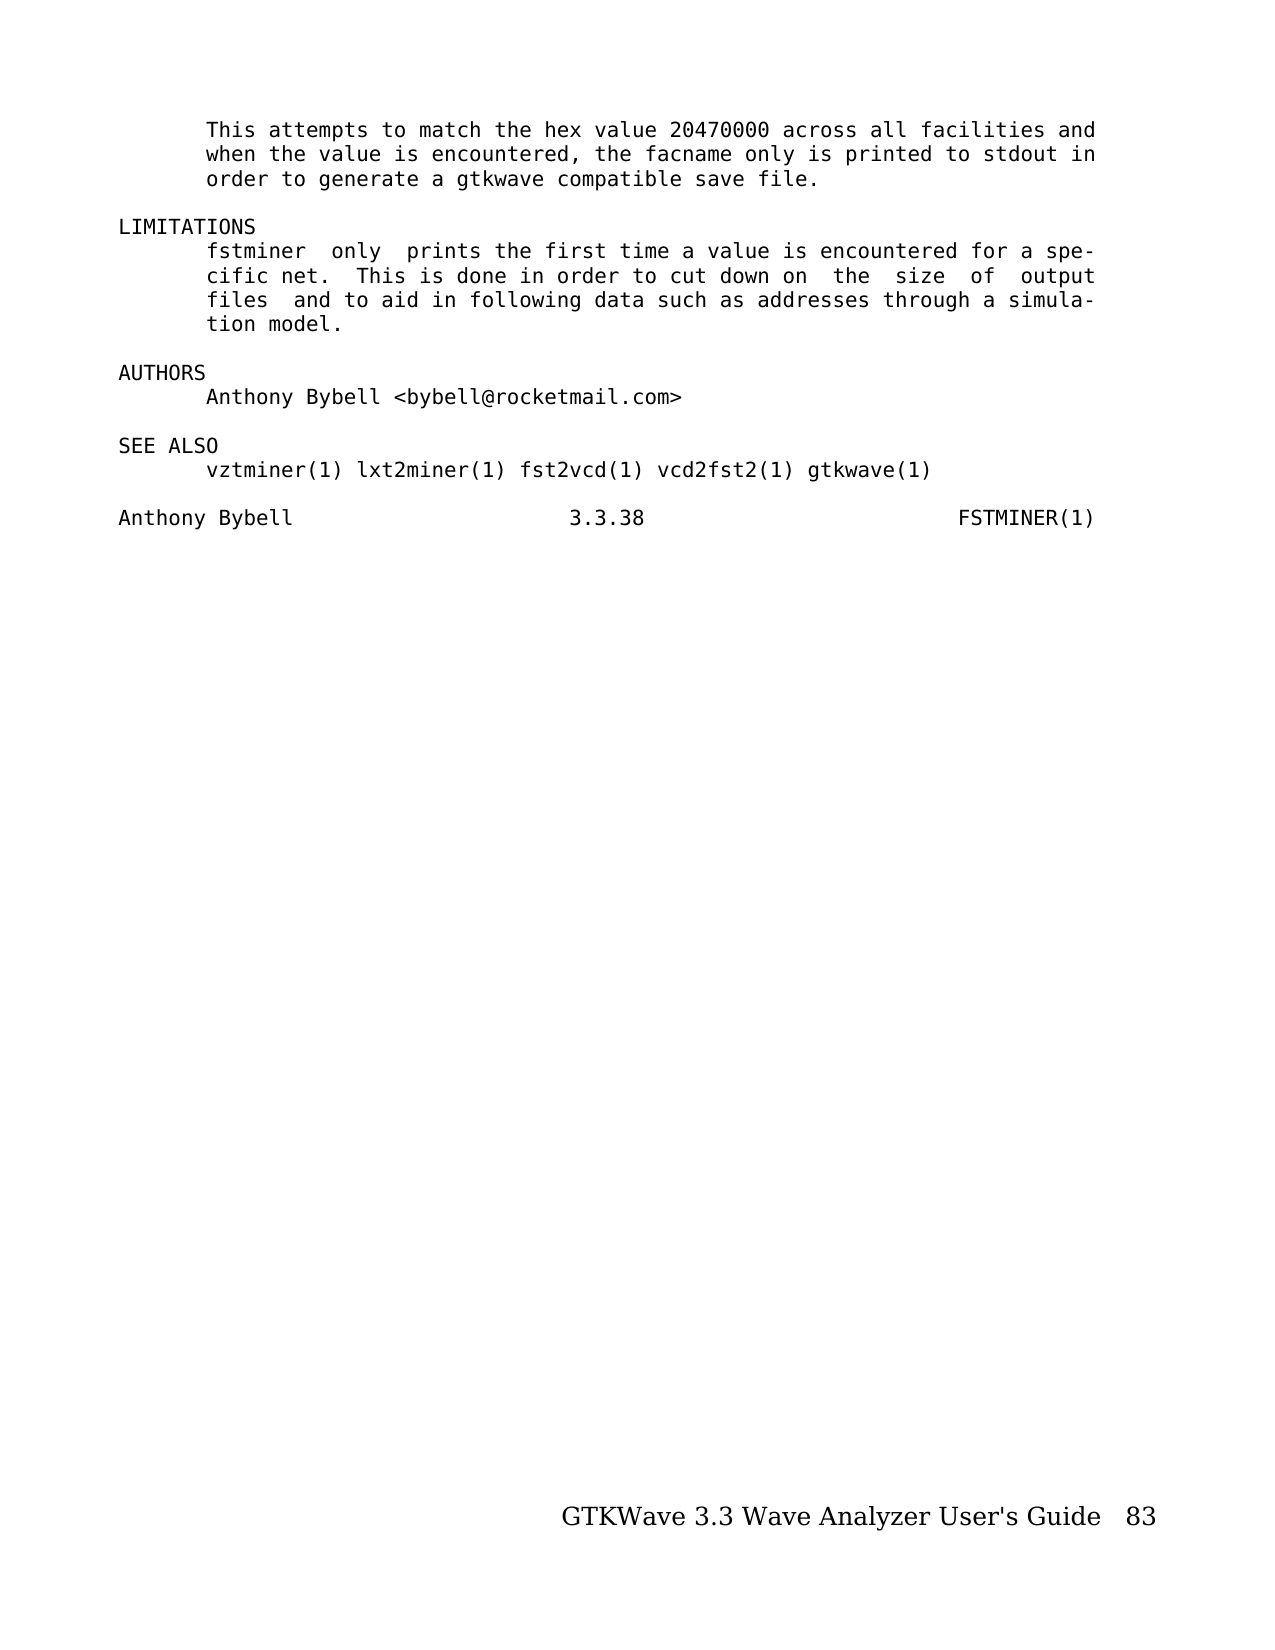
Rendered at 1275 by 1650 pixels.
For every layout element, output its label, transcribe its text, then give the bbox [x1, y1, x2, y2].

text cific net. This is done in order to cut down on the size of output [118, 264, 1157, 288]
text vztminer(1) lxt2miner(1) fst2vcd(1) vcd2fst2(1) gtkwave(1) [118, 458, 1157, 482]
text fstminer only prints the first time a value is encountered for a spe- [118, 239, 1157, 264]
text order to generate a gtkwave compatible save file. [118, 167, 1157, 191]
text Anthony Bybell <bybell@rocketmail.com> [118, 385, 1157, 409]
text files and to aid in following data such as addresses through a simula- [118, 288, 1157, 312]
text when the value is encountered, the facname only is printed to stdout in [118, 142, 1157, 167]
text tion model. [118, 312, 1157, 337]
text Anthony Bybell 3.3.38 FSTMINER(1) [118, 506, 1157, 531]
text AUTHORS [118, 361, 1157, 385]
text LIMITATIONS [118, 215, 1157, 239]
text SEE ALSO [118, 434, 1157, 458]
text This attempts to match the hex value 20470000 across all facilities and [118, 118, 1157, 142]
